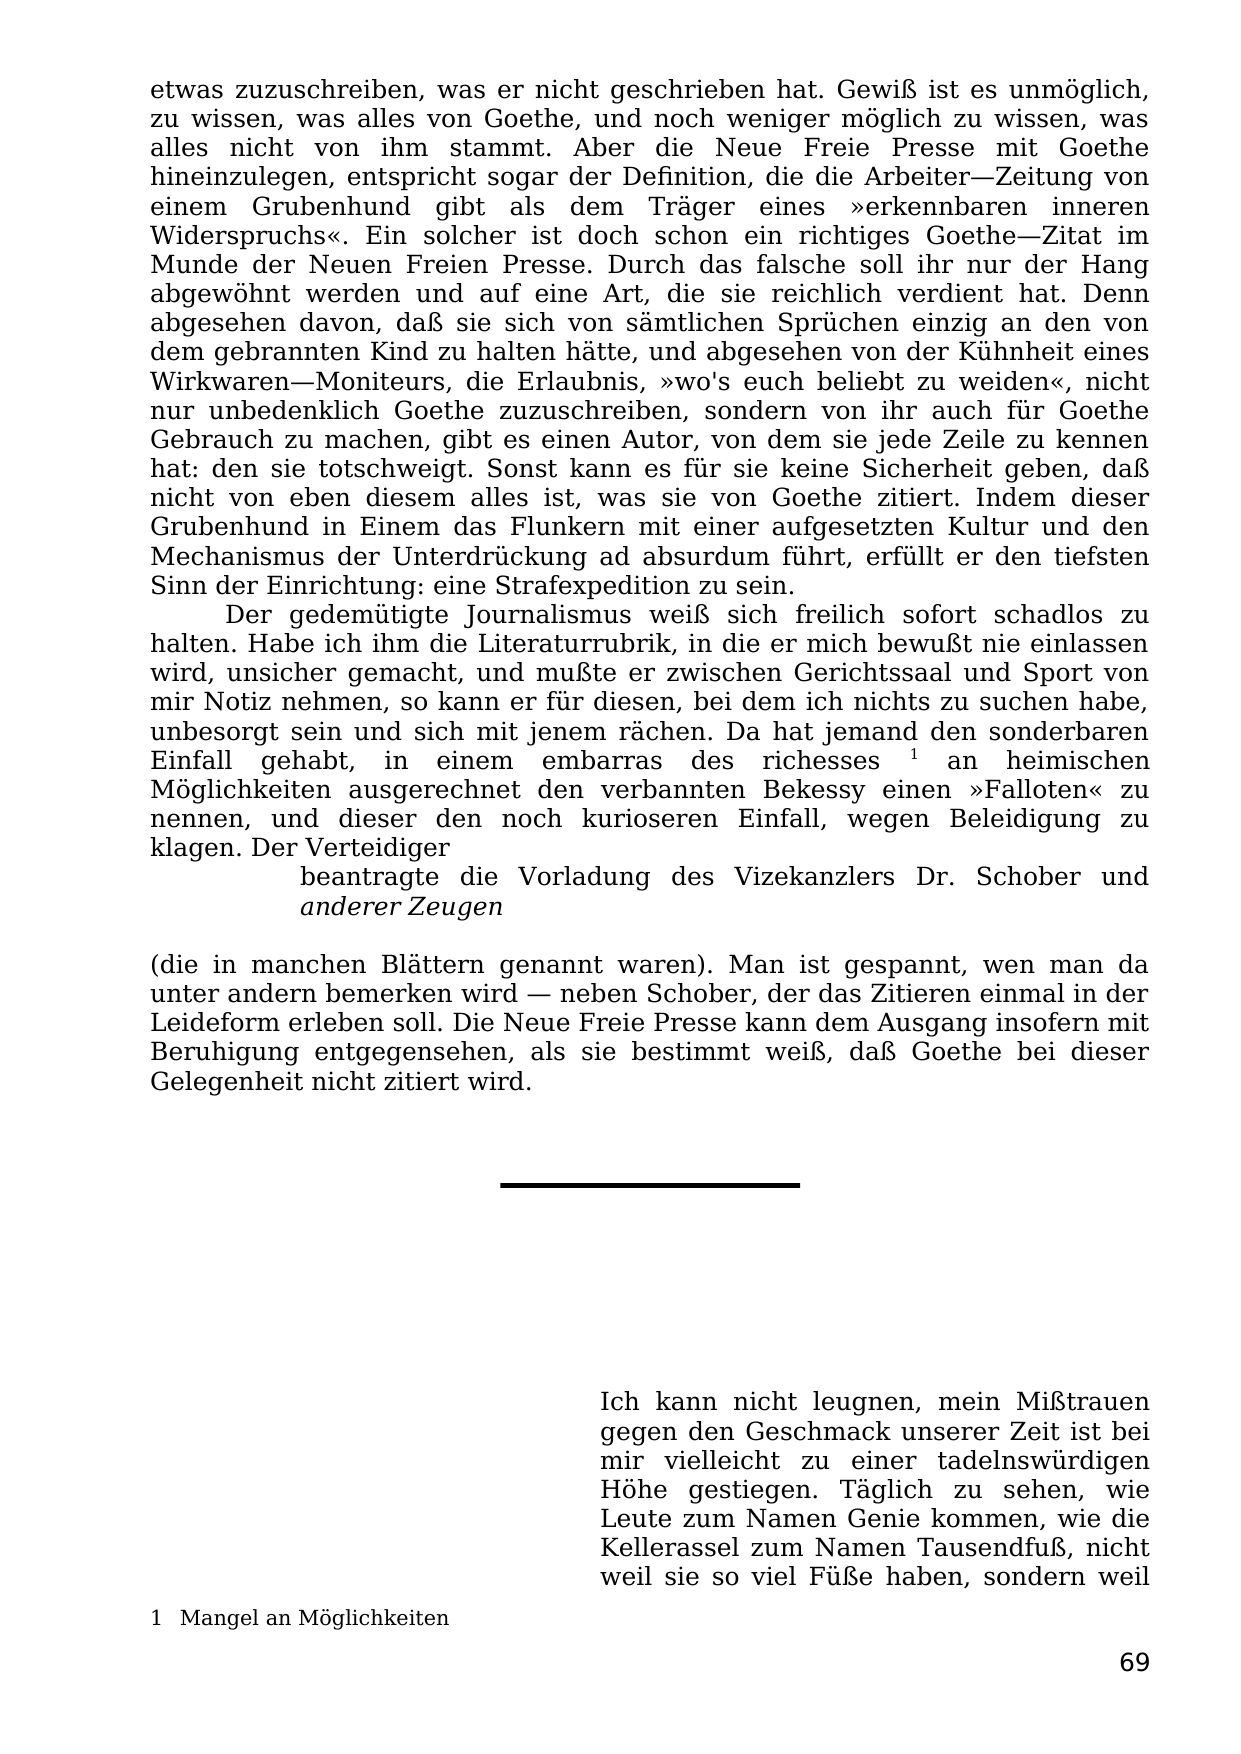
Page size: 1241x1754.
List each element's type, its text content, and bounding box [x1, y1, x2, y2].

text Ich kann nicht leugnen, mein Mißtrauen gegen den Geschmack unserer Zeit ist bei mir vielleicht zu einer tadelnswürdigen Höhe gestiegen. Täglich zu sehen, wie Leute zum Namen Genie kommen, wie die Kellerassel zum Namen Tausendfuß, nicht weil sie so viel Füße haben, sondern weil [600, 1387, 1151, 1592]
text (die in manchen Blättern genannt waren). Man ist gespannt, wen man da unter andern bemerken wird — neben Schober, der das Zitieren einmal in der Leideform erleben soll. Die Neue Freie Presse kann dem Ausgang insofern mit Beruhigung entgegensehen, als sie bestimmt weiß, daß Goethe bei dieser Gelegenheit nicht zitiert wird. [150, 950, 1151, 1096]
text etwas zuzuschreiben, was er nicht geschrieben hat. Gewiß ist es unmöglich, zu wissen, was alles von Goethe, und noch weniger möglich zu wissen, was alles nicht von ihm stammt. Aber die Neue Freie Presse mit Goethe hineinzulegen, entspricht sogar der Definition, die die Arbeiter—Zeitung von einem Grubenhund gibt als dem Träger eines »erkennbaren inneren Widerspruchs«. Ein solcher ist doch schon ein richtiges Goethe—Zitat im Munde der Neuen Freien Presse. Durch das falsche soll ihr nur der Hang abgewöhnt werden und auf eine Art, die sie reichlich verdient hat. Denn abgesehen davon, daß sie sich von sämtlichen Sprüchen einzig an den von dem gebrannten Kind zu halten hätte, und abgesehen von der Kühnheit eines Wirkwaren—Moniteurs, die Erlaubnis, »wo's euch beliebt zu weiden«, nicht nur unbedenklich Goethe zuzuschreiben, sondern von ihr auch für Goethe Gebrauch zu machen, gibt es einen Autor, von dem sie jede Zeile zu kennen hat: den sie totschweigt. Sonst kann es für sie keine Sicherheit geben, daß nicht von eben diesem alles ist, was sie von Goethe zitiert. Indem dieser Grubenhund in Einem das Flunkern mit einer aufgesetzten Kultur und den Mechanismus der Unterdrückung ad absurdum führt, erfüllt er den tiefsten Sinn der Einrichtung: eine Strafexpedition zu sein. [150, 75, 1151, 600]
picture [500, 1183, 801, 1188]
text Der gedemütigte Journalismus weiß sich freilich sofort schadlos zu halten. Habe ich ihm die Literaturrubrik, in die er mich bewußt nie einlassen wird, unsicher gemacht, und mußte er zwischen Gerichtssaal und Sport von mir Notiz nehmen, so kann er für diesen, bei dem ich nichts zu suchen habe, unbesorgt sein und sich mit jenem rächen. Da hat jemand den sonderbaren Einfall gehabt, in einem embarras des richesses an heimischen Möglichkeiten ausgerechnet den verbannten Bekessy einen »Falloten« zu nennen, und dieser den noch kurioseren Einfall, wegen Beleidigung zu klagen. Der Verteidiger [150, 600, 1151, 862]
text Mangel an Möglichkeiten [150, 1606, 1151, 1631]
text beantragte die Vorladung des Vizekanzlers Dr. Schober und anderer Zeugen [300, 862, 1151, 921]
